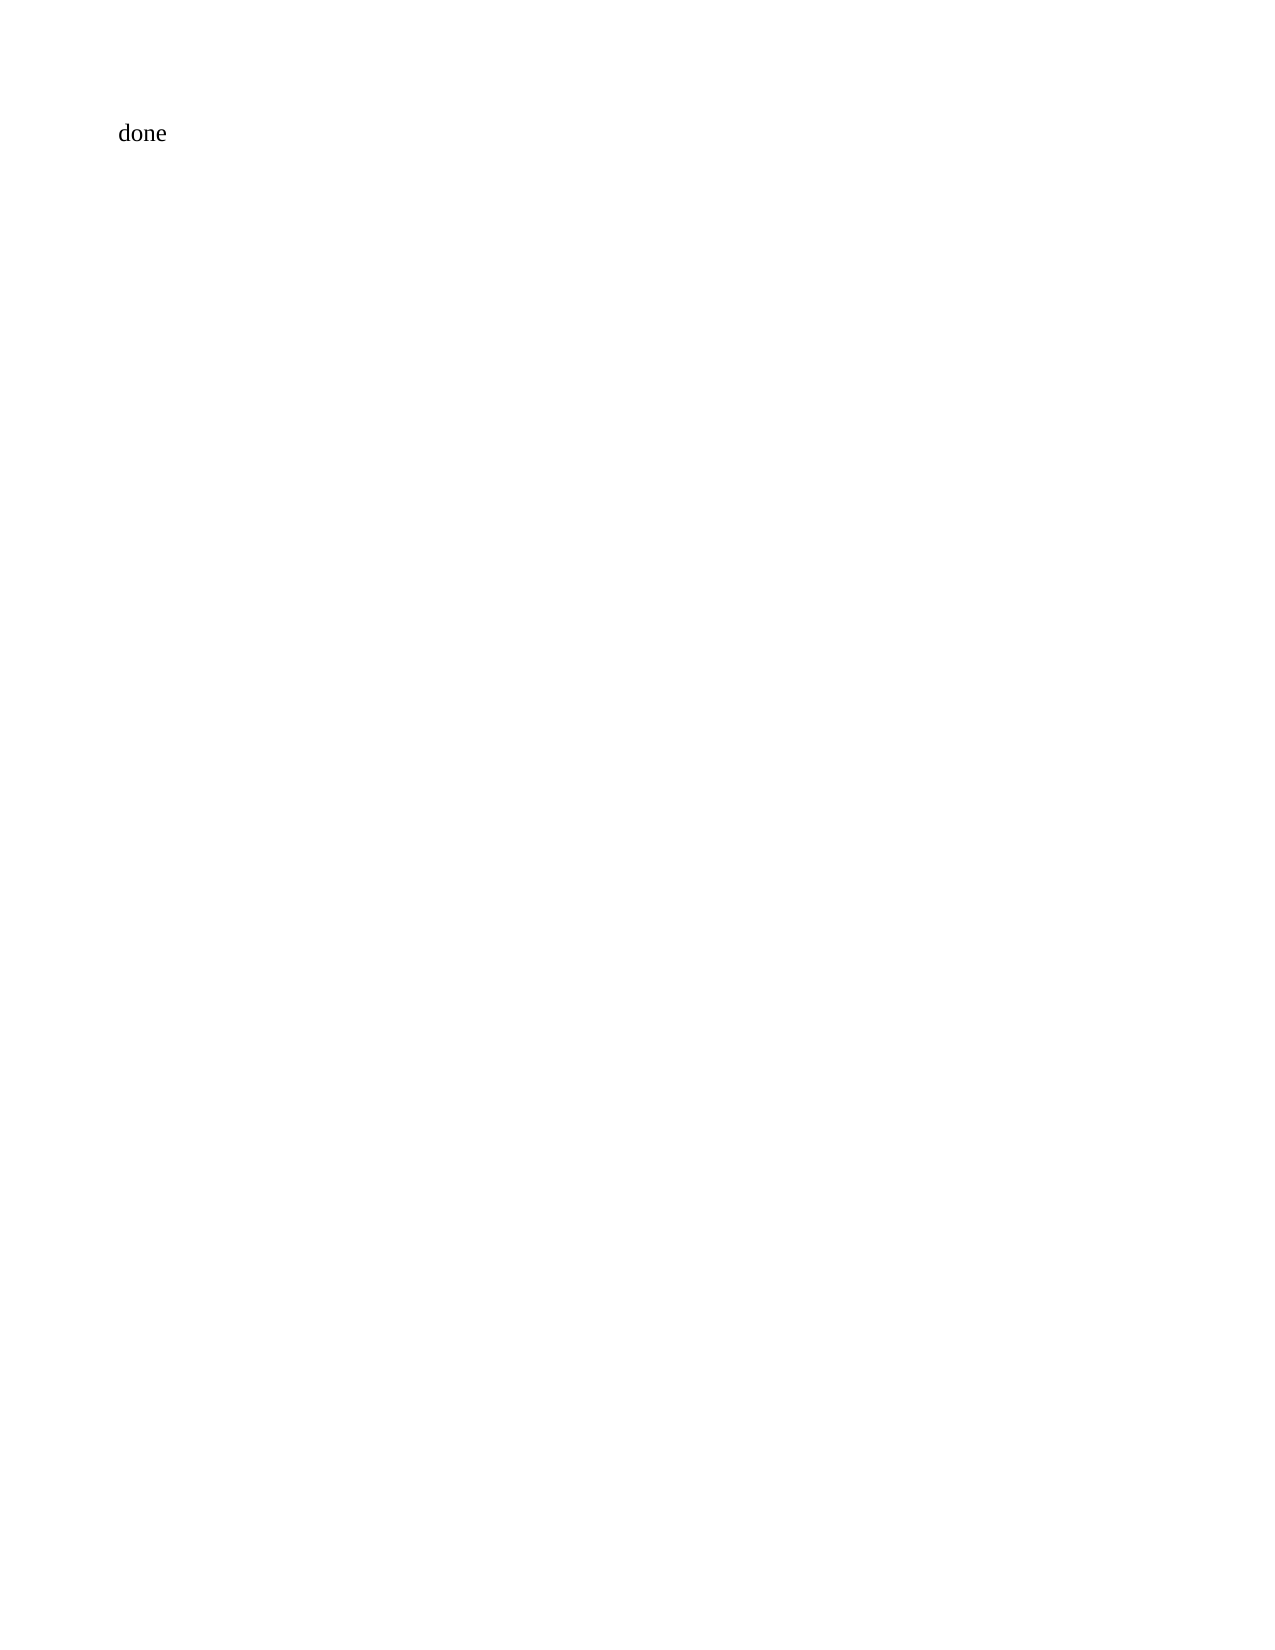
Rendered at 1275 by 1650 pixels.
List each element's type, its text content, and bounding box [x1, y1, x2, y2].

text done [118, 118, 1157, 147]
